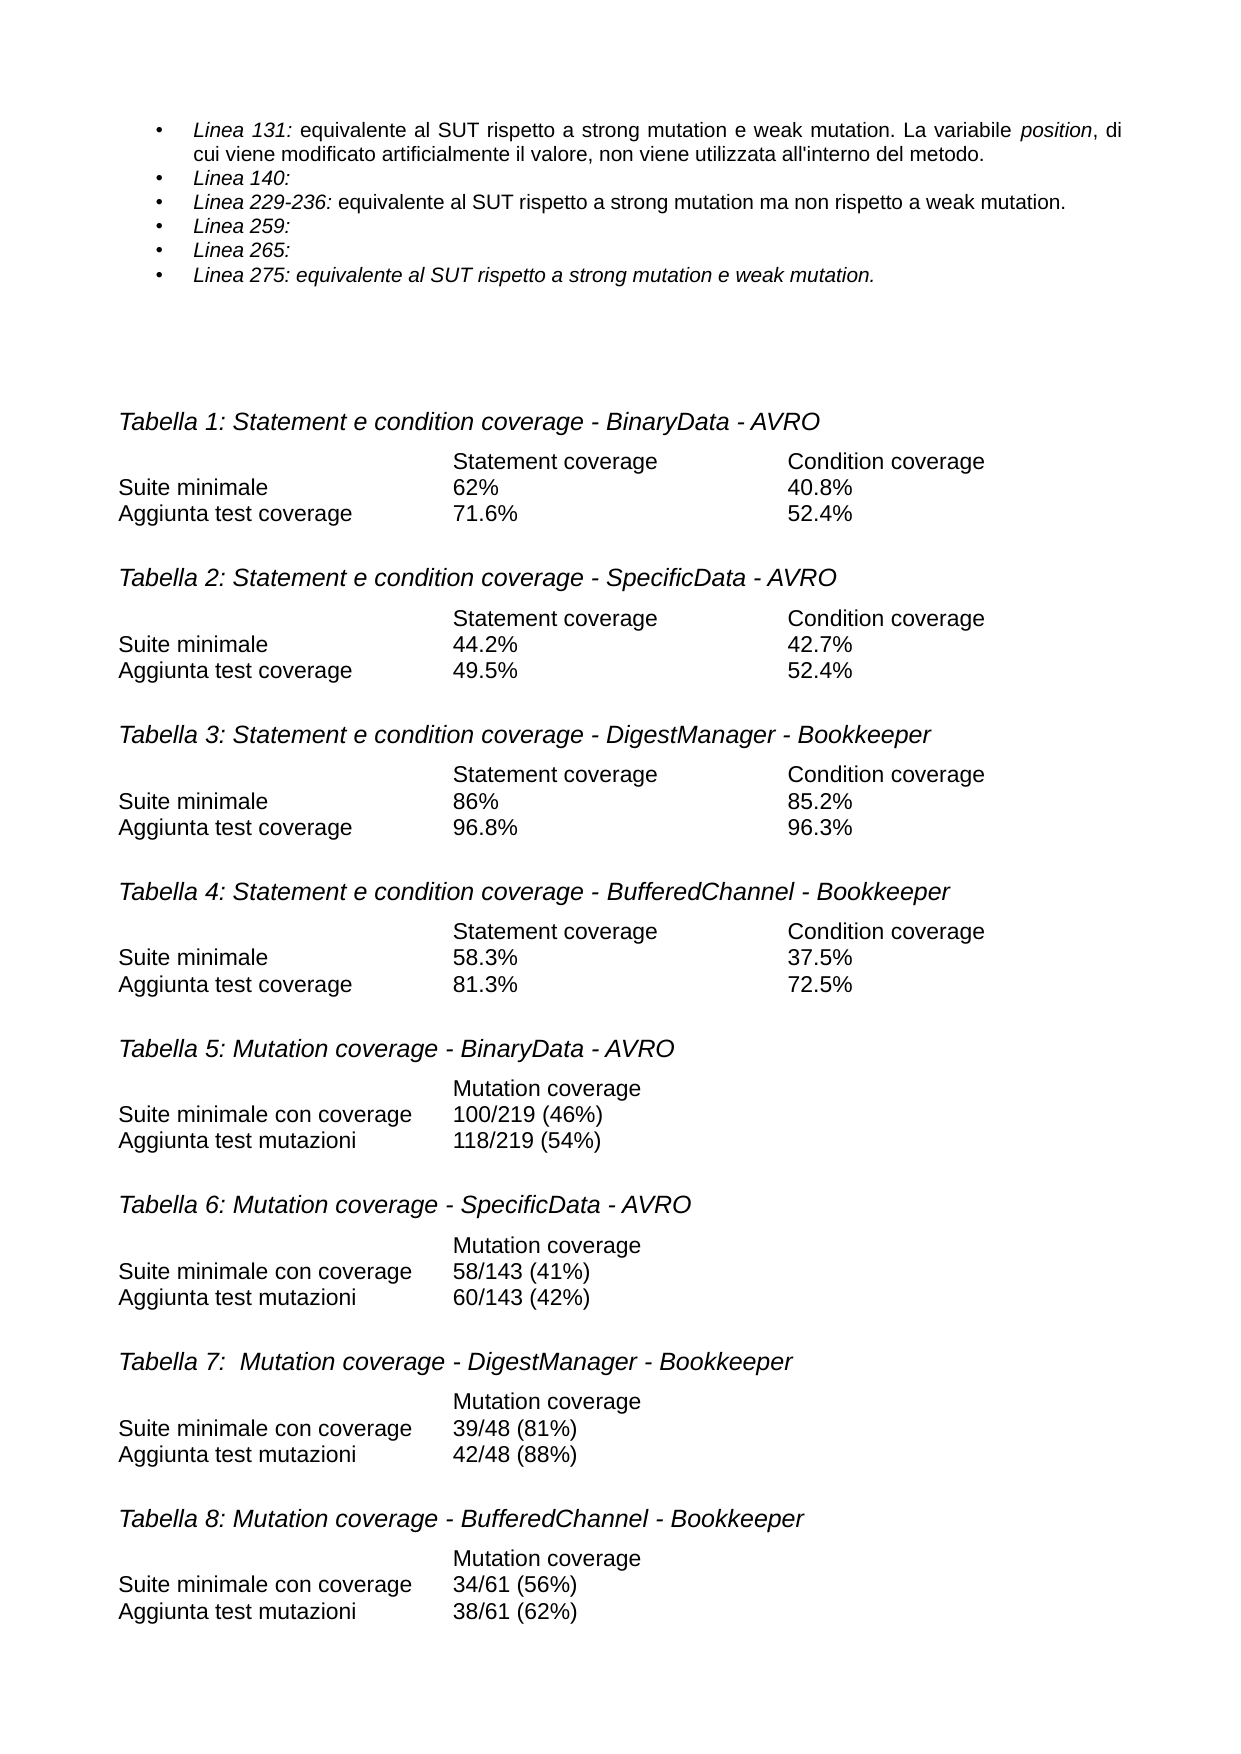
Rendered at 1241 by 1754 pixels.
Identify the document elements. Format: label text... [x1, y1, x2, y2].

list Linea 140: [156, 166, 1122, 190]
text Tabella 8: Mutation coverage - BufferedChannel - Bookkeeper [118, 1504, 1122, 1533]
table_cell Aggiunta test coverage [118, 657, 453, 683]
list Linea 131: equivalente al SUT rispetto a strong mutation e weak mutation. La variabile position, di cui viene modificato artificialmente il valore, non viene utilizzata all'interno del metodo. [156, 118, 1122, 166]
table_header Statement coverage [453, 605, 787, 631]
table_cell 52.4% [788, 657, 1122, 683]
table_cell 38/61 (62%) [453, 1598, 1122, 1624]
text Tabella 1: Statement e condition coverage - BinaryData - AVRO [118, 406, 1122, 435]
table_cell 100/219 (46%) [453, 1101, 1122, 1127]
table_cell 42/48 (88%) [453, 1441, 1122, 1467]
table_cell 71.6% [453, 500, 787, 527]
text Tabella 6: Mutation coverage - SpecificData - AVRO [118, 1190, 1122, 1219]
table_header Condition coverage [788, 761, 1122, 788]
table_cell Suite minimale [118, 788, 453, 814]
list Linea 265: [156, 238, 1122, 262]
table_cell 52.4% [788, 500, 1122, 527]
table_header Condition coverage [788, 605, 1122, 631]
text Tabella 7: Mutation coverage - DigestManager - Bookkeeper [118, 1347, 1122, 1376]
table_header Statement coverage [453, 761, 787, 788]
table_header [118, 761, 453, 788]
text Tabella 3: Statement e condition coverage - DigestManager - Bookkeeper [118, 720, 1122, 749]
table_cell Suite minimale [118, 631, 453, 657]
table_cell 40.8% [788, 474, 1122, 500]
list Linea 229-236: equivalente al SUT rispetto a strong mutation ma non rispetto a weak mutation. [156, 190, 1122, 214]
table_cell 96.8% [453, 814, 787, 840]
list Linea 275: equivalente al SUT rispetto a strong mutation e weak mutation. [156, 262, 1122, 286]
table_header [118, 918, 453, 944]
table_cell 49.5% [453, 657, 787, 683]
table_header Statement coverage [453, 918, 787, 944]
table_header [118, 448, 453, 474]
table_cell Suite minimale con coverage [118, 1415, 453, 1441]
table_cell Suite minimale con coverage [118, 1571, 453, 1598]
table_cell 81.3% [453, 971, 787, 997]
table_header Statement coverage [453, 448, 787, 474]
table_header [118, 1545, 453, 1571]
table_cell 39/48 (81%) [453, 1415, 1122, 1441]
table_cell 58.3% [453, 944, 787, 971]
table_cell 58/143 (41%) [453, 1258, 1122, 1284]
table_cell Aggiunta test mutazioni [118, 1128, 453, 1154]
table_cell 62% [453, 474, 787, 500]
table_header [118, 605, 453, 631]
table_cell 96.3% [788, 814, 1122, 840]
text Tabella 2: Statement e condition coverage - SpecificData - AVRO [118, 563, 1122, 592]
table_cell 34/61 (56%) [453, 1571, 1122, 1598]
table_cell Aggiunta test coverage [118, 500, 453, 527]
table_cell 85.2% [788, 788, 1122, 814]
table_cell Suite minimale [118, 474, 453, 500]
table_header Mutation coverage [453, 1075, 1122, 1101]
table_cell 86% [453, 788, 787, 814]
table_header Mutation coverage [453, 1545, 1122, 1571]
table_cell Suite minimale con coverage [118, 1101, 453, 1127]
table_cell 60/143 (42%) [453, 1284, 1122, 1311]
text Tabella 5: Mutation coverage - BinaryData - AVRO [118, 1033, 1122, 1062]
table_header Condition coverage [788, 918, 1122, 944]
table_cell Aggiunta test coverage [118, 971, 453, 997]
table_cell 118/219 (54%) [453, 1128, 1122, 1154]
table_cell 72.5% [788, 971, 1122, 997]
table_cell 42.7% [788, 631, 1122, 657]
table_cell Aggiunta test mutazioni [118, 1598, 453, 1624]
table_cell Aggiunta test mutazioni [118, 1284, 453, 1311]
table_header Mutation coverage [453, 1232, 1122, 1258]
table_cell 37.5% [788, 944, 1122, 971]
text Tabella 4: Statement e condition coverage - BufferedChannel - Bookkeeper [118, 877, 1122, 906]
table_header [118, 1388, 453, 1415]
table_cell Aggiunta test mutazioni [118, 1441, 453, 1467]
table_cell 44.2% [453, 631, 787, 657]
table_header [118, 1075, 453, 1101]
table_cell Aggiunta test coverage [118, 814, 453, 840]
table_cell Suite minimale [118, 944, 453, 971]
table_header [118, 1232, 453, 1258]
table_cell Suite minimale con coverage [118, 1258, 453, 1284]
table_header Condition coverage [788, 448, 1122, 474]
table_header Mutation coverage [453, 1388, 1122, 1415]
list Linea 259: [156, 214, 1122, 238]
